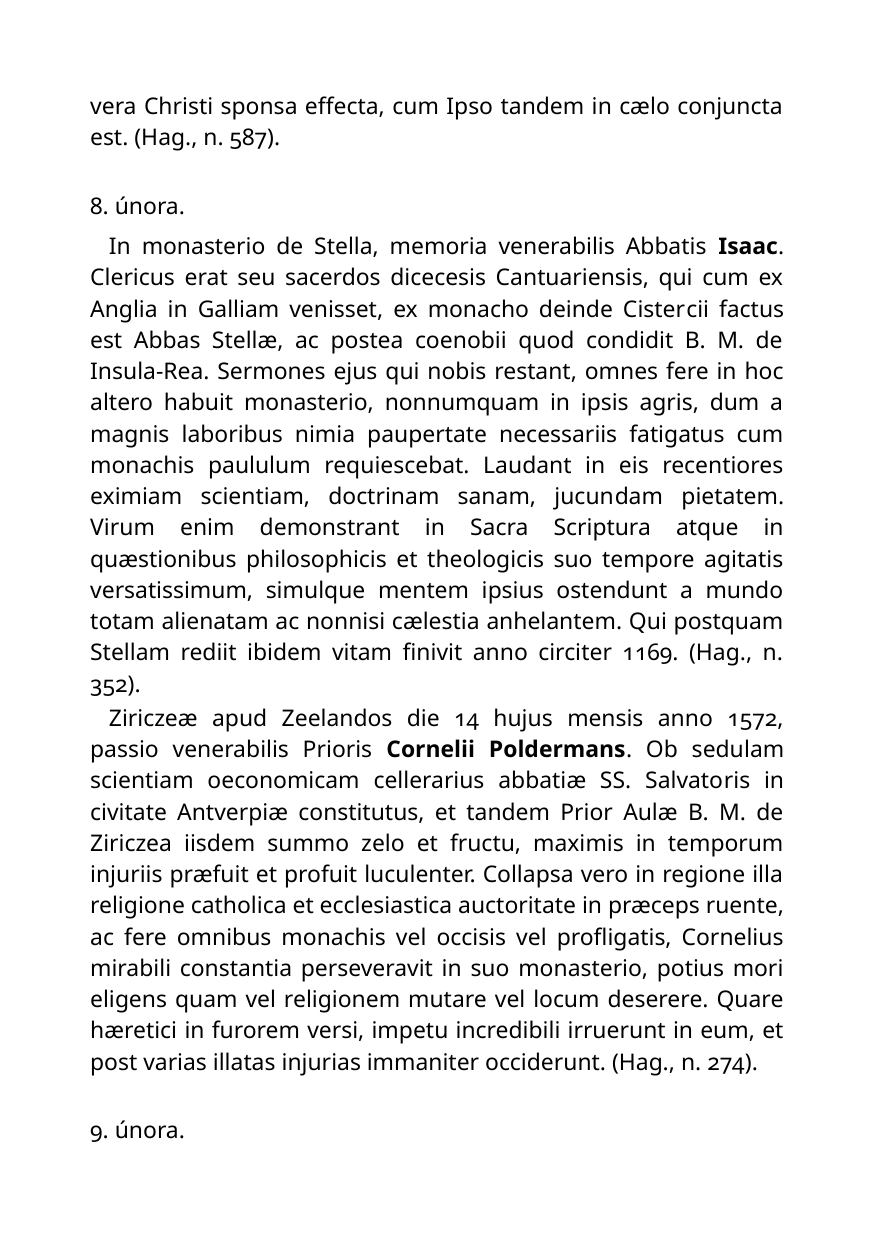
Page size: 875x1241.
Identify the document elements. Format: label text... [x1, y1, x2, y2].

text vera Christi sponsa effecta, cum Ipso tandem in cælo conjuncta est. (Hag., n. 587). [90, 90, 784, 152]
text In monasterio de Stella, memoria venerabilis Abbatis Isaac. Clericus erat seu sacerdos dicecesis Cantuariensis, qui cum ex Anglia in Galliam venisset, ex monacho deinde Cister­cii factus est Abbas Stellæ, ac postea coenobii quod condidit B. M. de Insula-Rea. Sermones ejus qui nobis restant, omnes fere in hoc altero habuit monasterio, nonnumquam in ipsis agris, dum a magnis laboribus nimia paupertate necessariis fatigatus cum monachis paululum requiescebat. Laudant in eis recentiores eximiam scientiam, doctrinam sanam, jucun­dam pietatem. Virum enim demonstrant in Sacra Scriptura atque in quæstionibus philosophicis et theologicis suo tempore agitatis versatissimum, simulque mentem ipsius ostendunt a mundo totam alienatam ac nonnisi cælestia anhelantem. Qui postquam Stellam rediit ibidem vitam finivit anno circiter 1169. (Hag., n. 352). [90, 230, 784, 699]
text Ziriczeæ apud Zeelandos die 14 hujus mensis anno 1572, passio venerabilis Prioris Cornelii Poldermans. Ob sedu­lam scientiam oeconomicam cellerarius abbatiæ SS. Salvato­ris in civitate Antverpiæ constitutus, et tandem Prior Aulæ B. M. de Ziriczea iisdem summo zelo et fructu, maximis in temporum injuriis præfuit et profuit luculenter. Collapsa vero in regione illa religione catholica et ecclesiastica auctoritate in præceps ruente, ac fere omnibus monachis vel occisis vel profligatis, Cornelius mirabili constantia perseveravit in suo monasterio, potius mori eligens quam vel religionem mutare vel locum deserere. Quare hæretici in furorem versi, impetu incredibili irruerunt in eum, et post varias illatas injurias immaniter occiderunt. (Hag., n. 274). [90, 702, 784, 1077]
text 8. února. [90, 190, 784, 221]
text 9. února. [90, 1114, 784, 1145]
